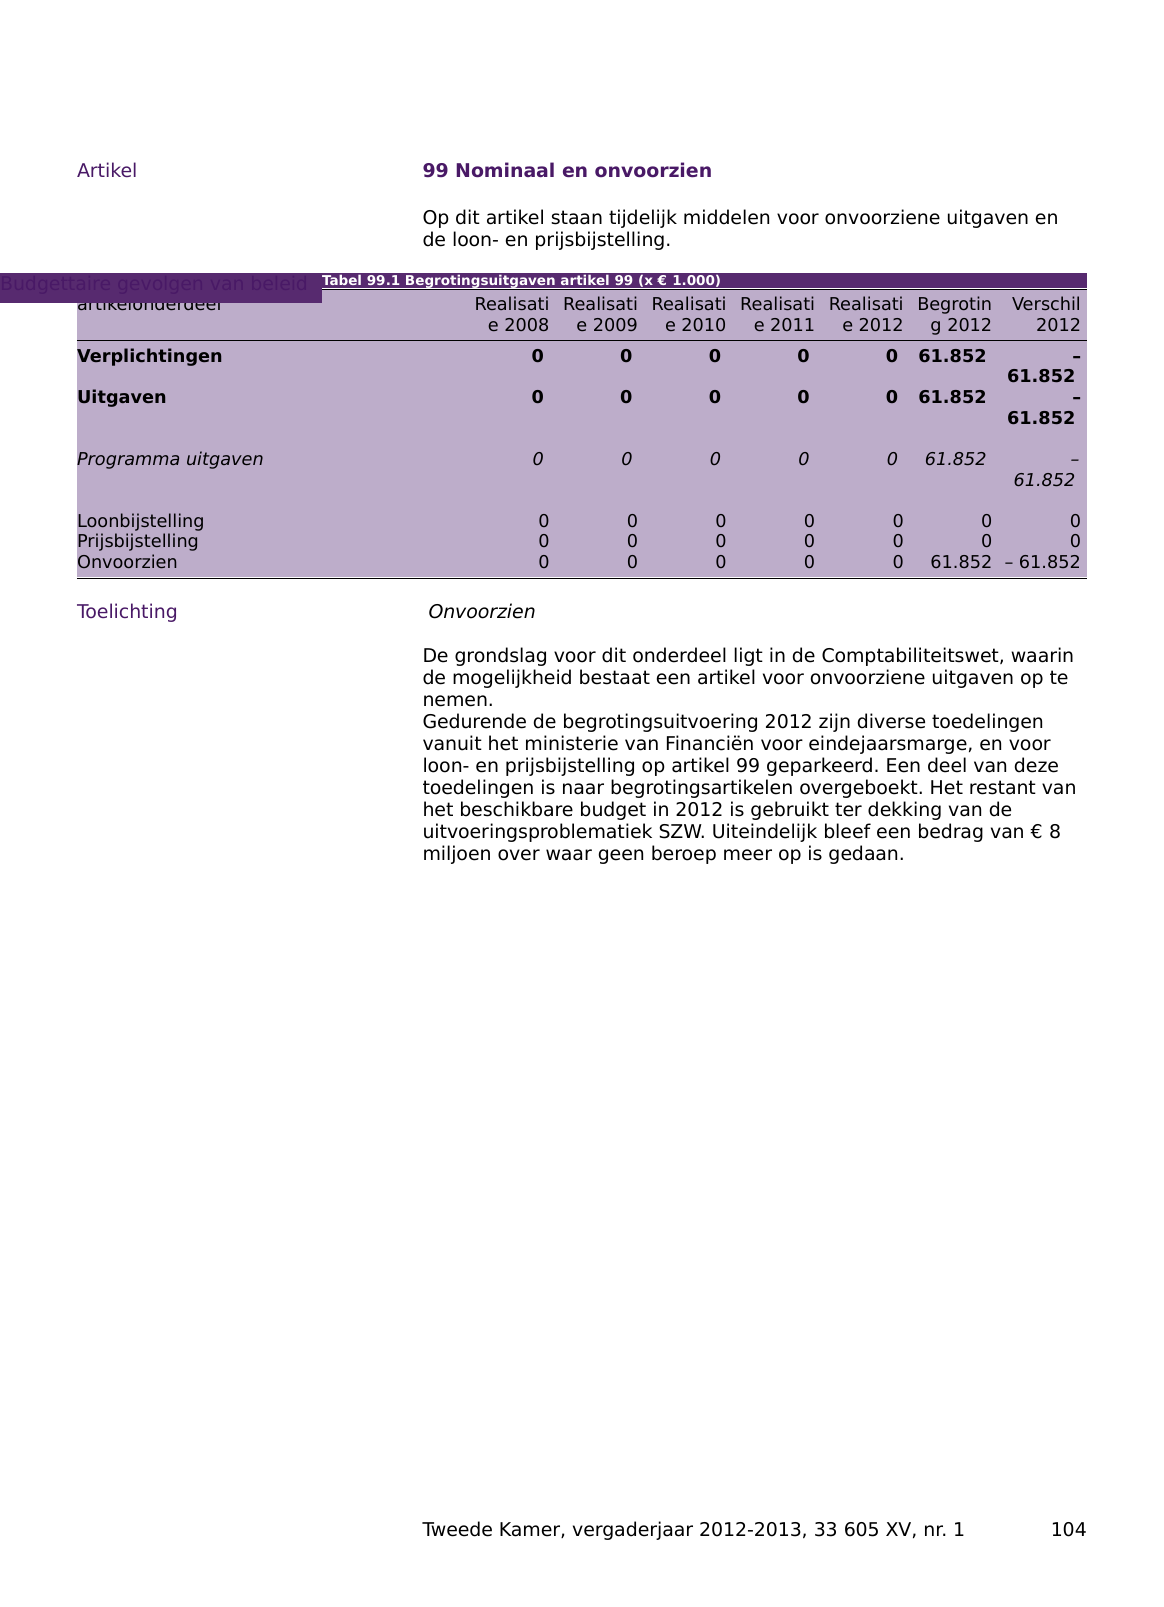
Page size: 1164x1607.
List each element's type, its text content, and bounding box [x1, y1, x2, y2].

text Toelichting [77, 601, 399, 623]
table_cell 61.852 [909, 552, 998, 577]
table_cell – 61.852 [998, 552, 1087, 577]
table_cell Realisatie 2008 [466, 290, 555, 340]
text Artikel [77, 160, 399, 182]
table_cell 0 [555, 449, 644, 490]
table_cell 0 [466, 531, 555, 552]
table_cell 0 [821, 511, 909, 531]
table_cell artikelonderdeel [77, 290, 466, 340]
table_cell [821, 428, 909, 449]
table_cell [909, 428, 998, 449]
table_cell 0 [732, 511, 821, 531]
table_cell [466, 490, 555, 511]
table_cell 0 [555, 511, 644, 531]
table_cell 61.852 [909, 341, 998, 387]
subtitle [77, 182, 399, 190]
table_cell 0 [909, 531, 998, 552]
table_cell Realisatie 2011 [732, 290, 821, 340]
table_cell 0 [732, 341, 821, 387]
table_cell 0 [732, 449, 821, 490]
table_cell 0 [555, 531, 644, 552]
subtitle 99 Nominaal en onvoorzien [422, 160, 1087, 182]
table_cell Uitgaven [77, 387, 466, 428]
table_cell 0 [644, 531, 732, 552]
table_cell [732, 490, 821, 511]
table_cell Verschil 2012 [998, 290, 1087, 340]
text Gedurende de begrotingsuitvoering 2012 zijn diverse toedelingen vanuit het ministerie van Financiën voor eindejaarsmarge, en voor loon- en prijsbijstelling op artikel 99 geparkeerd. Een deel van deze toedelingen is naar begrotingsartikelen overgeboekt. Het restant van het beschikbare budget in 2012 is gebruikt ter dekking van de uitvoeringsproblematiek SZW. Uiteindelijk bleef een bedrag van € 8 miljoen over waar geen beroep meer op is gedaan. [422, 711, 1087, 864]
table_cell 0 [821, 387, 909, 428]
table_cell [998, 428, 1087, 449]
text De grondslag voor dit onderdeel ligt in de Comptabiliteitswet, waarin de mogelijkheid bestaat een artikel voor onvoorziene uitgaven op te nemen. [422, 645, 1087, 711]
table_cell Onvoorzien [77, 552, 466, 577]
table_cell 0 [732, 387, 821, 428]
table_cell 0 [555, 387, 644, 428]
table_cell 0 [466, 449, 555, 490]
table_header Tabel 99.1 Begrotingsuitgaven artikel 99 (x € 1.000) [0, 273, 1087, 303]
table_cell 0 [644, 552, 732, 577]
table_cell 0 [732, 552, 821, 577]
table_cell [732, 428, 821, 449]
table_cell [644, 490, 732, 511]
table_cell 0 [466, 552, 555, 577]
table_cell 0 [466, 341, 555, 387]
table_cell [466, 428, 555, 449]
text Op dit artikel staan tijdelijk middelen voor onvoorziene uitgaven en de loon- en prijsbijstelling. [422, 207, 1087, 251]
table_cell [821, 490, 909, 511]
table_cell 0 [732, 531, 821, 552]
table_cell Begroting 2012 [909, 290, 998, 340]
table_cell [555, 428, 644, 449]
table_cell 61.852 [909, 449, 998, 490]
table_cell Programma uitgaven [77, 449, 466, 490]
table_cell 0 [821, 341, 909, 387]
table_cell 0 [644, 511, 732, 531]
table_cell 0 [644, 387, 732, 428]
table_cell [77, 428, 466, 449]
table_cell 0 [821, 531, 909, 552]
table_cell 0 [998, 511, 1087, 531]
table_cell – 61.852 [998, 387, 1087, 428]
table_cell 0 [644, 449, 732, 490]
subtitle [77, 623, 399, 631]
table_cell 0 [909, 511, 998, 531]
table_cell 0 [555, 552, 644, 577]
table_cell [555, 490, 644, 511]
table_cell [909, 490, 998, 511]
table_cell Verplichtingen [77, 341, 466, 387]
table_cell 0 [821, 552, 909, 577]
table_cell 0 [821, 449, 909, 490]
table_cell – 61.852 [998, 449, 1087, 490]
subtitle Onvoorzien [422, 601, 1087, 623]
table_cell 0 [644, 341, 732, 387]
table_cell Realisatie 2010 [644, 290, 732, 340]
table_cell 0 [466, 387, 555, 428]
table_cell 0 [466, 511, 555, 531]
table_cell [77, 490, 466, 511]
table_cell Prijsbijstelling [77, 531, 466, 552]
table_cell [644, 428, 732, 449]
table_cell 0 [998, 531, 1087, 552]
table_cell Realisatie 2012 [821, 290, 909, 340]
table_cell 0 [555, 341, 644, 387]
table_cell Loonbijstelling [77, 511, 466, 531]
table_cell 61.852 [909, 387, 998, 428]
table_cell [998, 490, 1087, 511]
table_cell – 61.852 [998, 341, 1087, 387]
table_cell Realisatie 2009 [555, 290, 644, 340]
